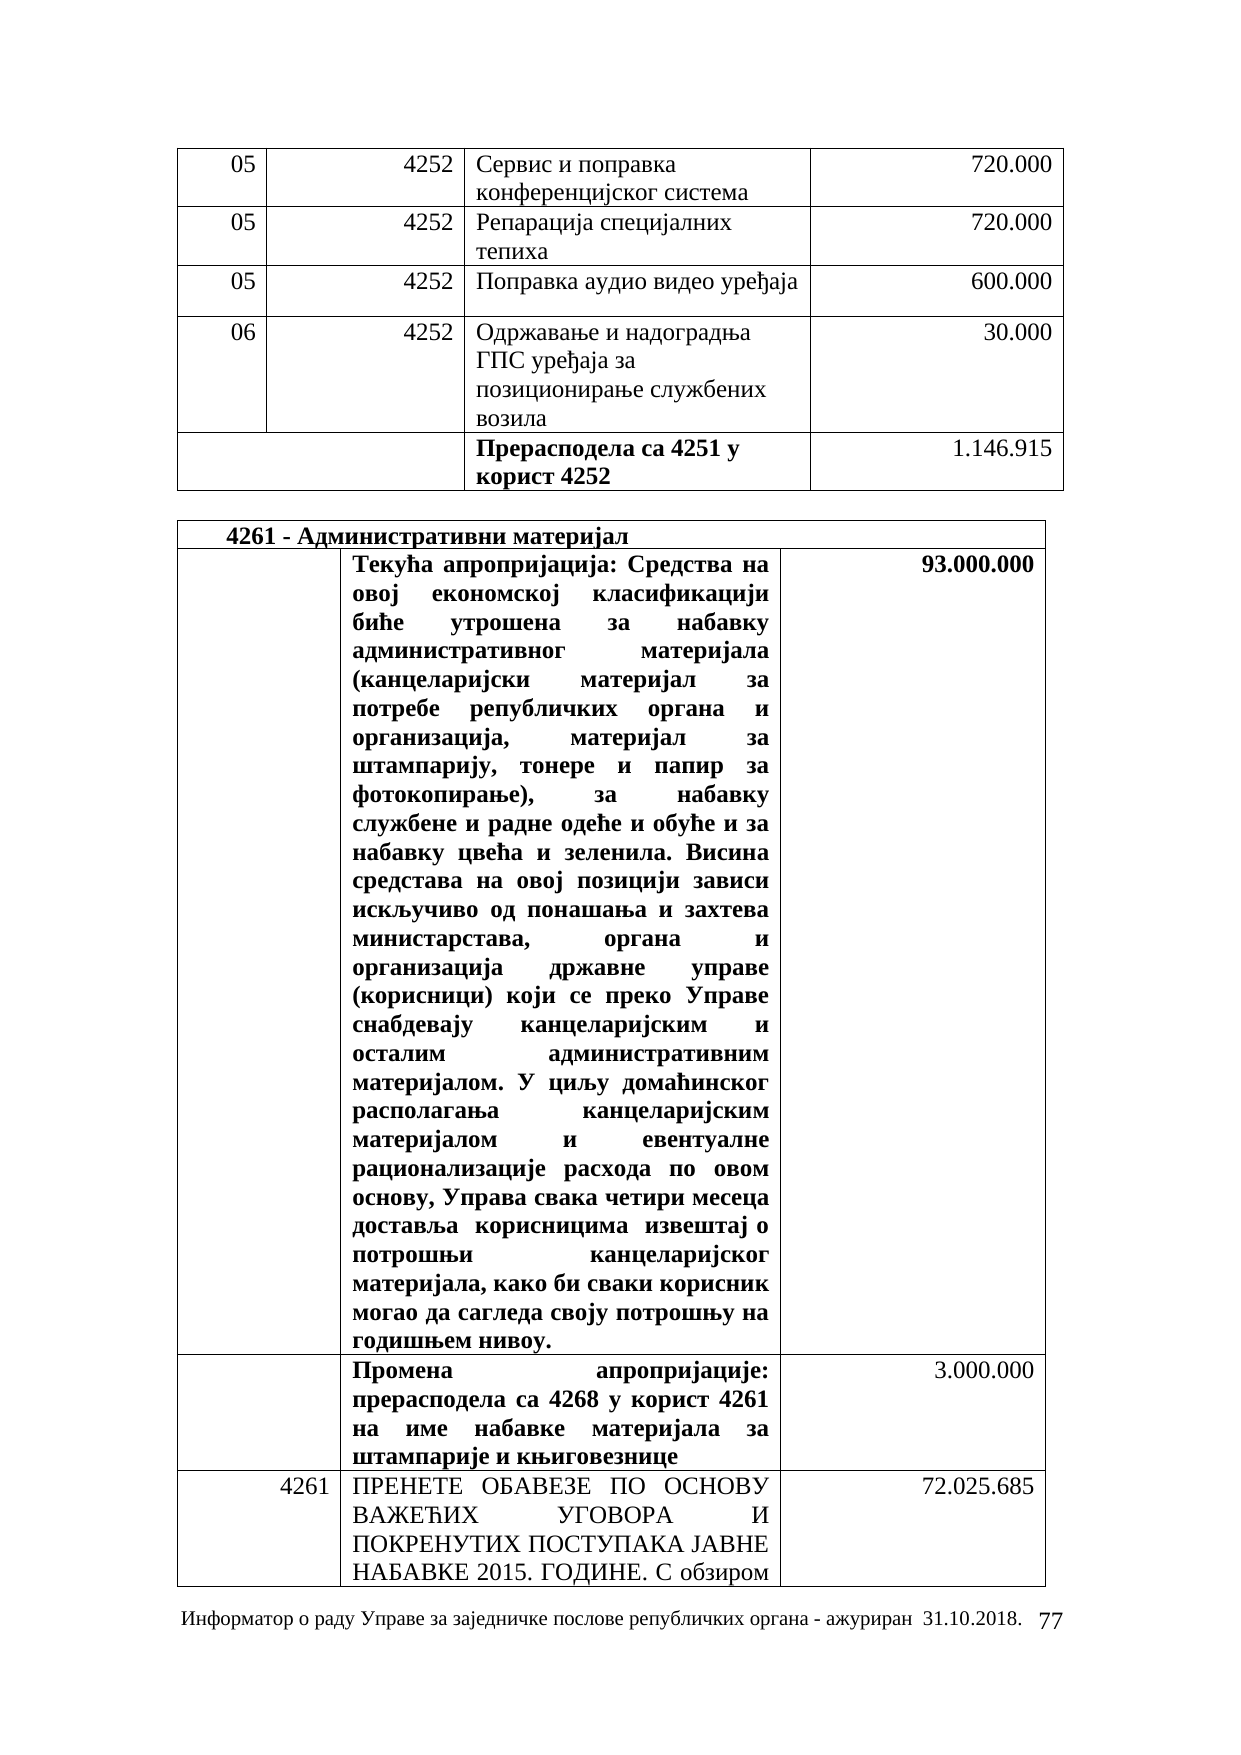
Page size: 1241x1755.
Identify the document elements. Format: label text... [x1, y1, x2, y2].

table_cell Текућа апропријација: Средства на овој економској класификацији биће утрошена за набавку административног материјала (канцеларијски материјал за потребе републичких органа и организација, материјал за штампарију, тонере и папир за фотокопирање), за набавку службене и радне одеће и обуће и за набавку цвећа и зеленила. Висина средстава на овој позицији зависи искључиво од понашања и захтева министарстава, органа и организација државне управе (корисници) који се преко Управе снабдевају канцеларијским и осталим административним материјалом. У циљу домаћинског располагања канцеларијским материјалом и евентуалне рационализације расхода по овом основу, Управа свака четири месеца доставља корисницима извештај о потрошњи канцеларијског материјала, како би сваки корисник могао да сагледа своју потрошњу на годишњем нивоу. [341, 549, 780, 1354]
table_cell 30.000 [811, 317, 1063, 432]
table_cell Промена апропријације: прерасподела са 4268 у корист 4261 на име набавке материјала за штампарије и књиговезнице [341, 1355, 780, 1470]
table_cell Прерасподела са 4251 у корист 4252 [465, 433, 810, 490]
table_cell 4252 [267, 149, 464, 206]
table_cell [178, 549, 340, 1354]
table_cell Одржавање и надоградња ГПС уређаја за позиционирање службених возила [465, 317, 810, 432]
table_cell 05 [178, 266, 266, 316]
table_cell 720.000 [811, 207, 1063, 265]
table_cell 4261 [178, 1471, 340, 1586]
table_cell 4252 [267, 266, 464, 316]
table_cell 93.000.000 [781, 549, 1045, 1354]
table_cell 3.000.000 [781, 1355, 1045, 1470]
table_cell ПРЕНЕТЕ ОБАВЕЗЕ ПО ОСНОВУ ВАЖЕЋИХ УГОВОРА И ПОКРЕНУТИХ ПОСТУПАКА ЈАВНЕ НАБАВКЕ 2015. ГОДИНЕ. С обзиром [341, 1471, 780, 1586]
table_cell 1.146.915 [811, 433, 1063, 490]
table_cell 4252 [267, 207, 464, 265]
table_cell 05 [178, 149, 266, 206]
table_cell Репарација специјалних тепиха [465, 207, 810, 265]
table_cell Сервис и поправка конференцијског система [465, 149, 810, 206]
table_cell 720.000 [811, 149, 1063, 206]
table_cell 06 [178, 317, 266, 432]
table_cell [178, 433, 464, 490]
table_cell 05 [178, 207, 266, 265]
table_header 4261 - Административни материјал [178, 521, 1045, 548]
table_cell [178, 1355, 340, 1470]
table_cell 4252 [267, 317, 464, 432]
table_cell 72.025.685 [781, 1471, 1045, 1586]
table_cell 600.000 [811, 266, 1063, 316]
table_cell Поправка аудио видео уређаја [465, 266, 810, 316]
